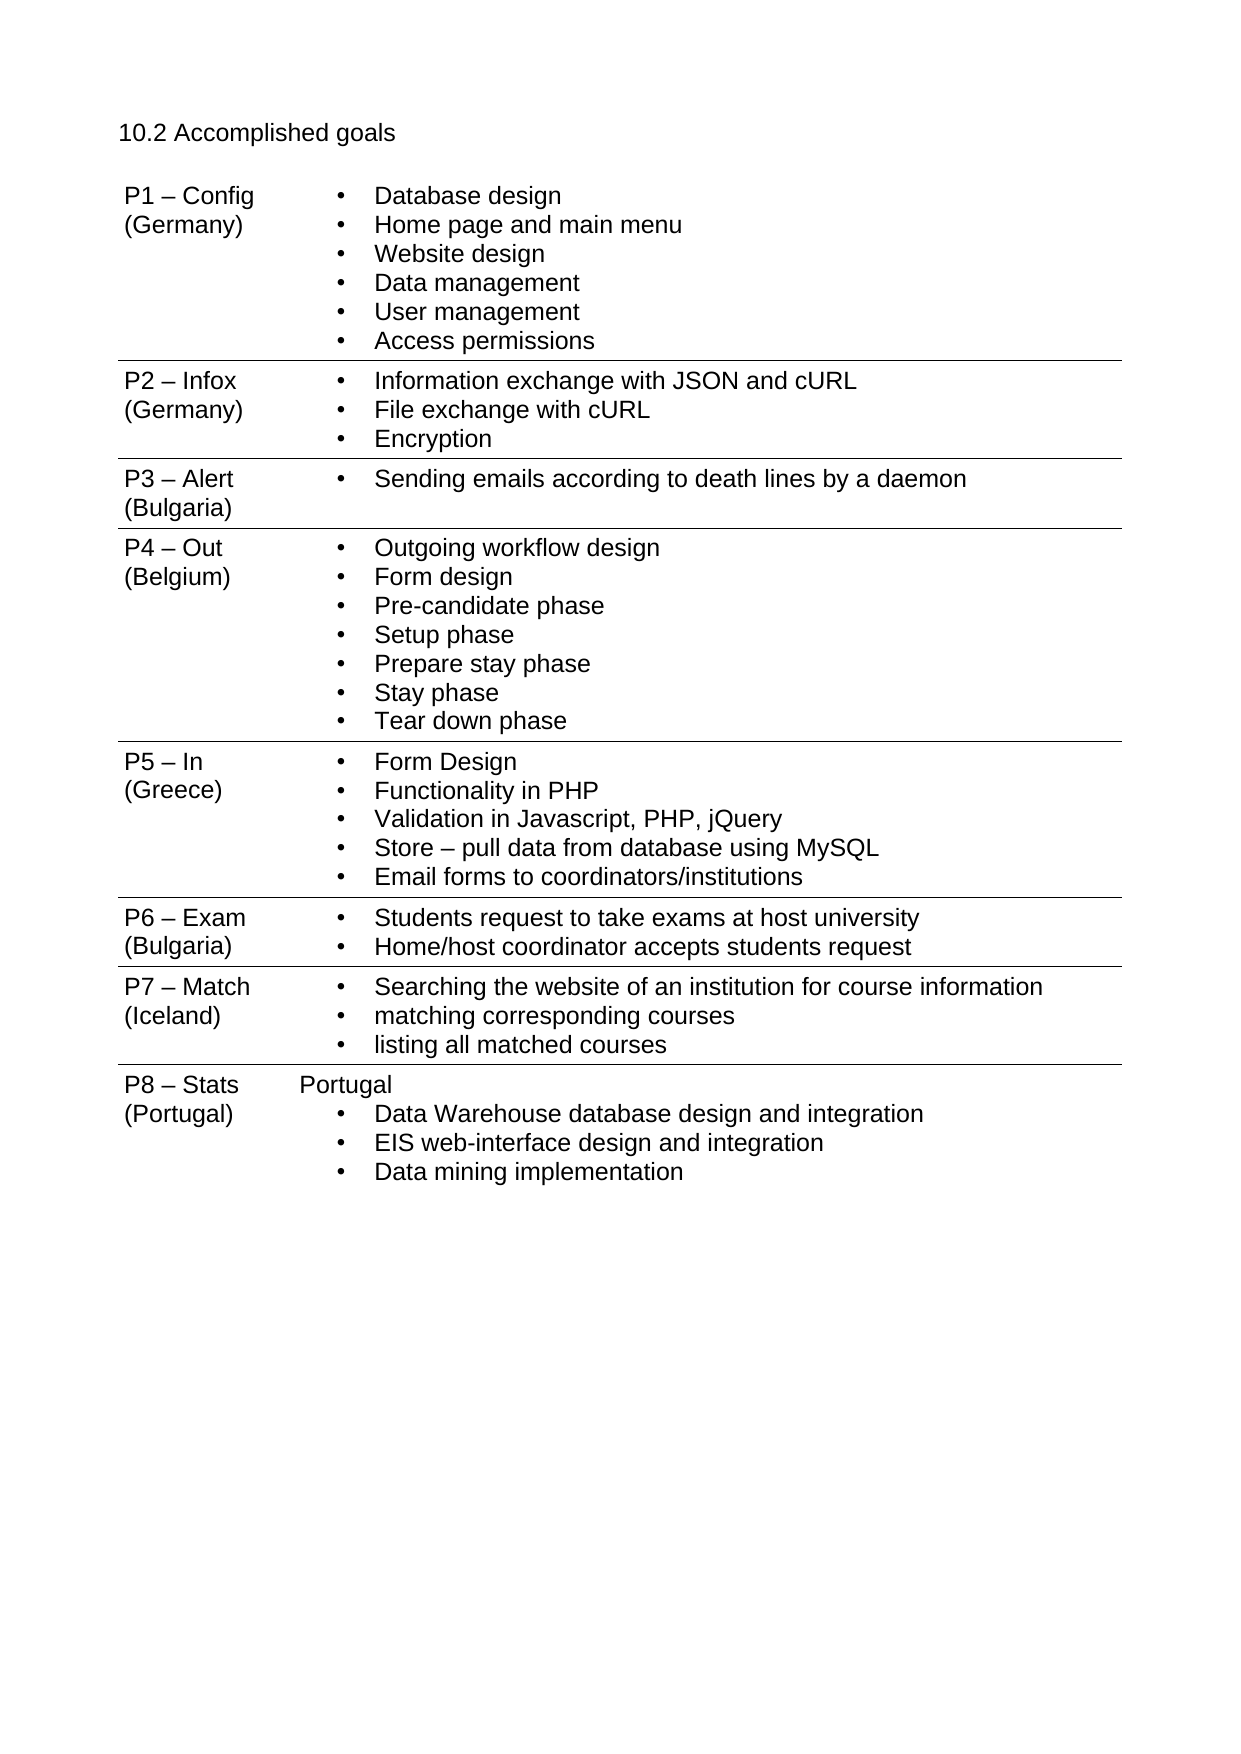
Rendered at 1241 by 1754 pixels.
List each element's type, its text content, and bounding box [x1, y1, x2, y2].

text 10.2 Accomplished goals [118, 118, 1122, 147]
table_header P1 – Config (Germany) [118, 176, 293, 360]
table_cell Form Design Functionality in PHP Validation in Javascript, PHP, jQuery Store – pull data from database using MySQL Email forms to coordinators/institutions [294, 742, 1122, 897]
table_cell P8 – Stats (Portugal) [118, 1065, 293, 1191]
table_cell P3 – Alert (Bulgaria) [118, 459, 293, 527]
table_cell Information exchange with JSON and cURL File exchange with cURL Encryption [294, 361, 1122, 458]
table_header Database design Home page and main menu Website design Data management User management Access permissions [294, 176, 1122, 360]
table_cell Sending emails according to death lines by a daemon [294, 459, 1122, 527]
table_cell Portugal Data Warehouse database design and integration EIS web-interface design and integration Data mining implementation [294, 1065, 1122, 1191]
table_cell P5 – In (Greece) [118, 742, 293, 897]
table_cell P4 – Out (Belgium) [118, 529, 293, 741]
table_cell P2 – Infox (Germany) [118, 361, 293, 458]
table_cell Outgoing workflow design Form design Pre-candidate phase Setup phase Prepare stay phase Stay phase Tear down phase [294, 529, 1122, 741]
table_cell Students request to take exams at host university Home/host coordinator accepts students request [294, 898, 1122, 966]
table_cell P7 – Match (Iceland) [118, 967, 293, 1064]
table_cell P6 – Exam (Bulgaria) [118, 898, 293, 966]
table_cell Searching the website of an institution for course information matching corresponding courses listing all matched courses [294, 967, 1122, 1064]
